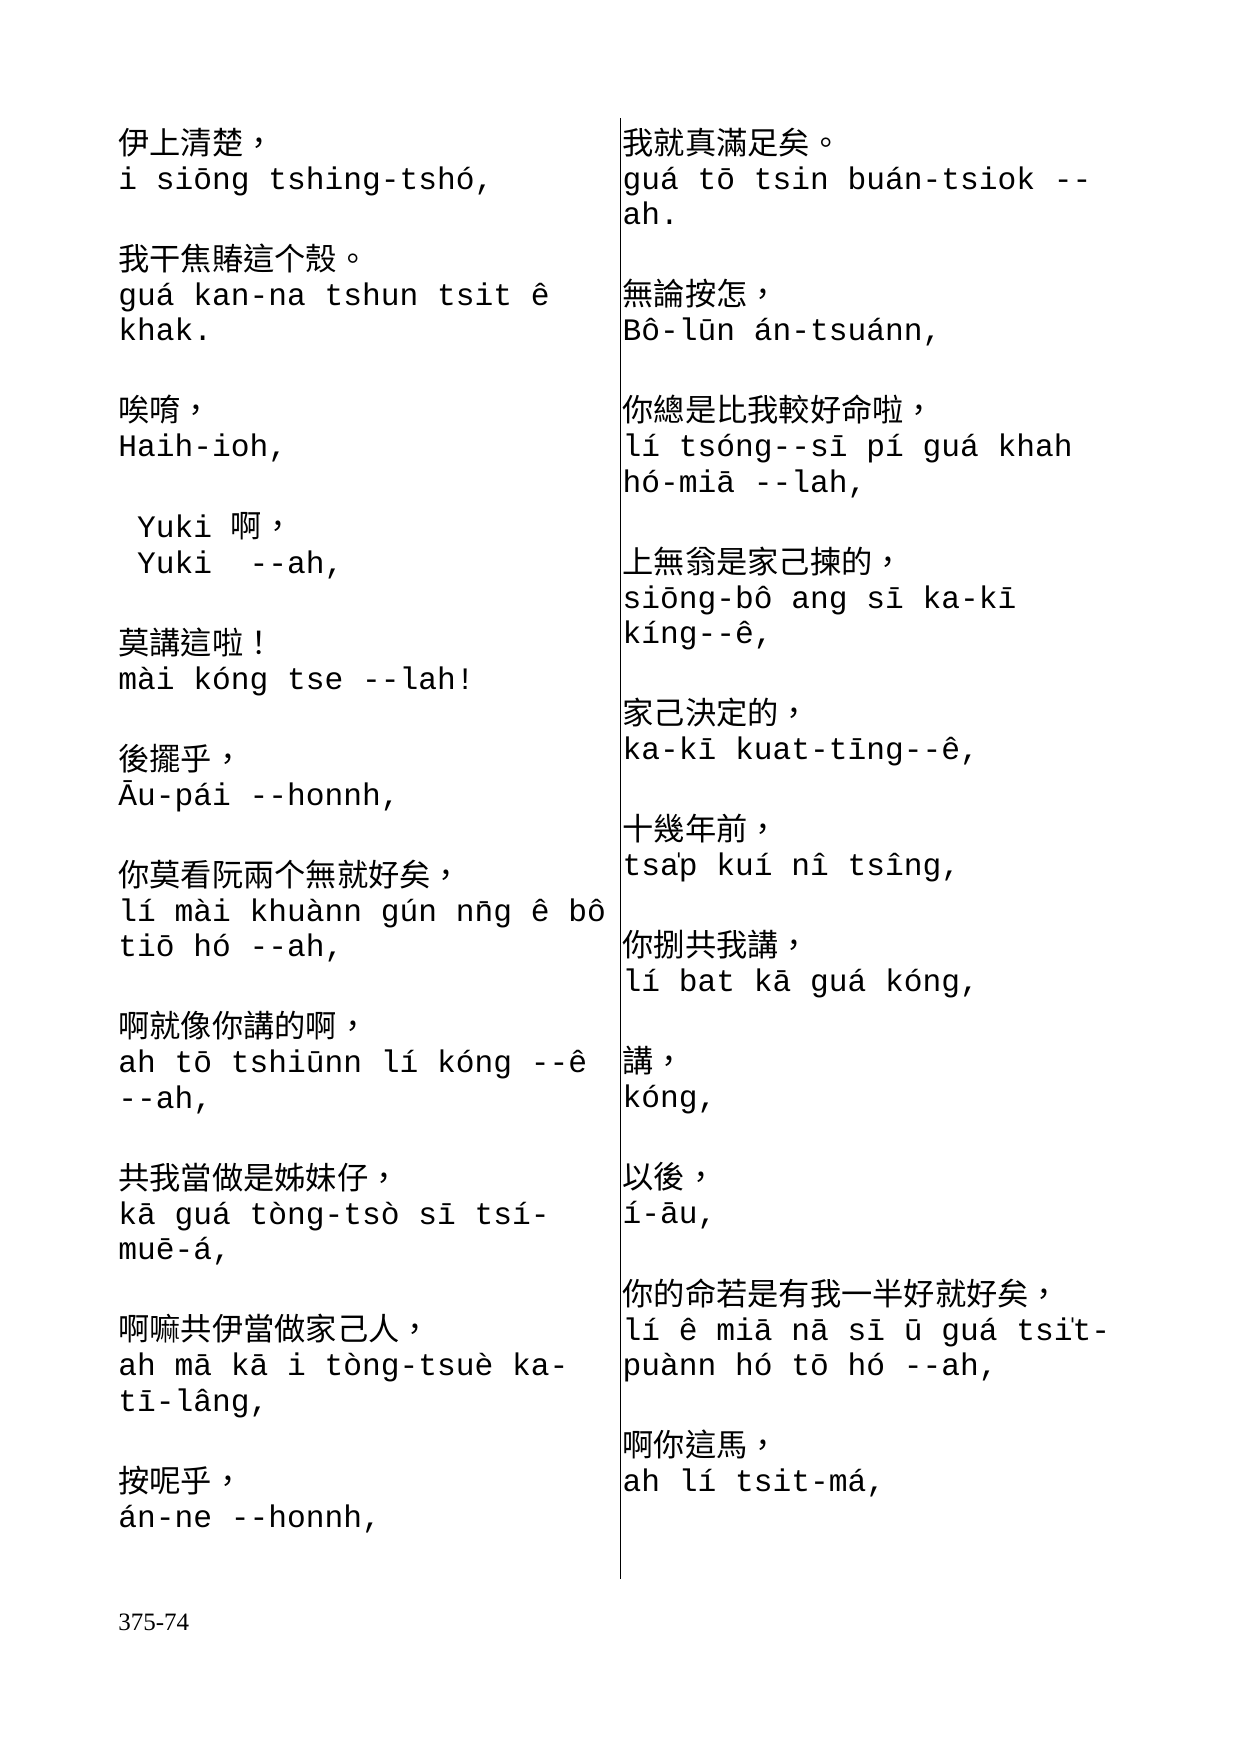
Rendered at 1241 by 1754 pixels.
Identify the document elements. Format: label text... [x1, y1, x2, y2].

text 按呢乎， [118, 1456, 618, 1501]
text i siōng tshing-tshó, [118, 163, 618, 199]
text siōng-bô ang sī ka-kī kíng--ê, [622, 582, 1122, 653]
text Haih-ioh, [118, 431, 618, 466]
text 講， [622, 1037, 1122, 1082]
text 啊就像你講的啊， [118, 1002, 618, 1047]
text Āu-pái --honnh, [118, 779, 618, 815]
text 唉唷， [118, 386, 618, 431]
text 以後， [622, 1153, 1122, 1198]
text 你的命若是有我一半好就好矣， [622, 1269, 1122, 1314]
text 你莫看阮兩个無就好矣， [118, 850, 618, 895]
text í-āu, [622, 1198, 1122, 1233]
text ah lí tsit-má, [622, 1465, 1122, 1501]
text 共我當做是姊妹仔， [118, 1153, 618, 1198]
text 你捌共我講， [622, 921, 1122, 966]
text ka-kī kuat-tīng--ê, [622, 734, 1122, 769]
text Yuki --ah, [118, 547, 618, 583]
text guá kan-na tshun tsit ê khak. [118, 279, 618, 350]
text ah mā kā i tòng-tsuè ka-tī-lâng, [118, 1350, 618, 1421]
text 十幾年前， [622, 804, 1122, 850]
text lí mài khuànn gún nn̄g ê bô tiō hó --ah, [118, 895, 618, 966]
text 我干焦賰這个殼。 [118, 234, 618, 279]
text ah tō tshiūnn lí kóng --ê --ah, [118, 1047, 618, 1118]
text tsa̍p kuí nî tsîng, [622, 850, 1122, 885]
text 無論按怎， [622, 269, 1122, 315]
text guá tō tsin buán-tsiok --ah. [622, 163, 1122, 234]
text 你總是比我較好命啦， [622, 386, 1122, 431]
text lí tsóng--sī pí guá khah hó-miā --lah, [622, 431, 1122, 502]
text kā guá tòng-tsò sī tsí-muē-á, [118, 1198, 618, 1269]
text 上無翁是家己揀的， [622, 537, 1122, 582]
text Yuki 啊， [118, 502, 618, 547]
text lí bat kā guá kóng, [622, 966, 1122, 1001]
text 莫講這啦！ [118, 618, 618, 663]
text kóng, [622, 1082, 1122, 1117]
text mài kóng tse --lah! [118, 663, 618, 699]
text 伊上清楚， [118, 118, 618, 163]
text án-ne --honnh, [118, 1501, 618, 1537]
text 啊你這馬， [622, 1420, 1122, 1465]
text 我就真滿足矣。 [622, 118, 1122, 163]
text 啊嘛共伊當做家己人， [118, 1304, 618, 1350]
text 家己決定的， [622, 688, 1122, 734]
text Bô-lūn án-tsuánn, [622, 315, 1122, 350]
text 後擺乎， [118, 734, 618, 779]
text lí ê miā nā sī ū guá tsi̍t-puànn hó tō hó --ah, [622, 1314, 1122, 1385]
